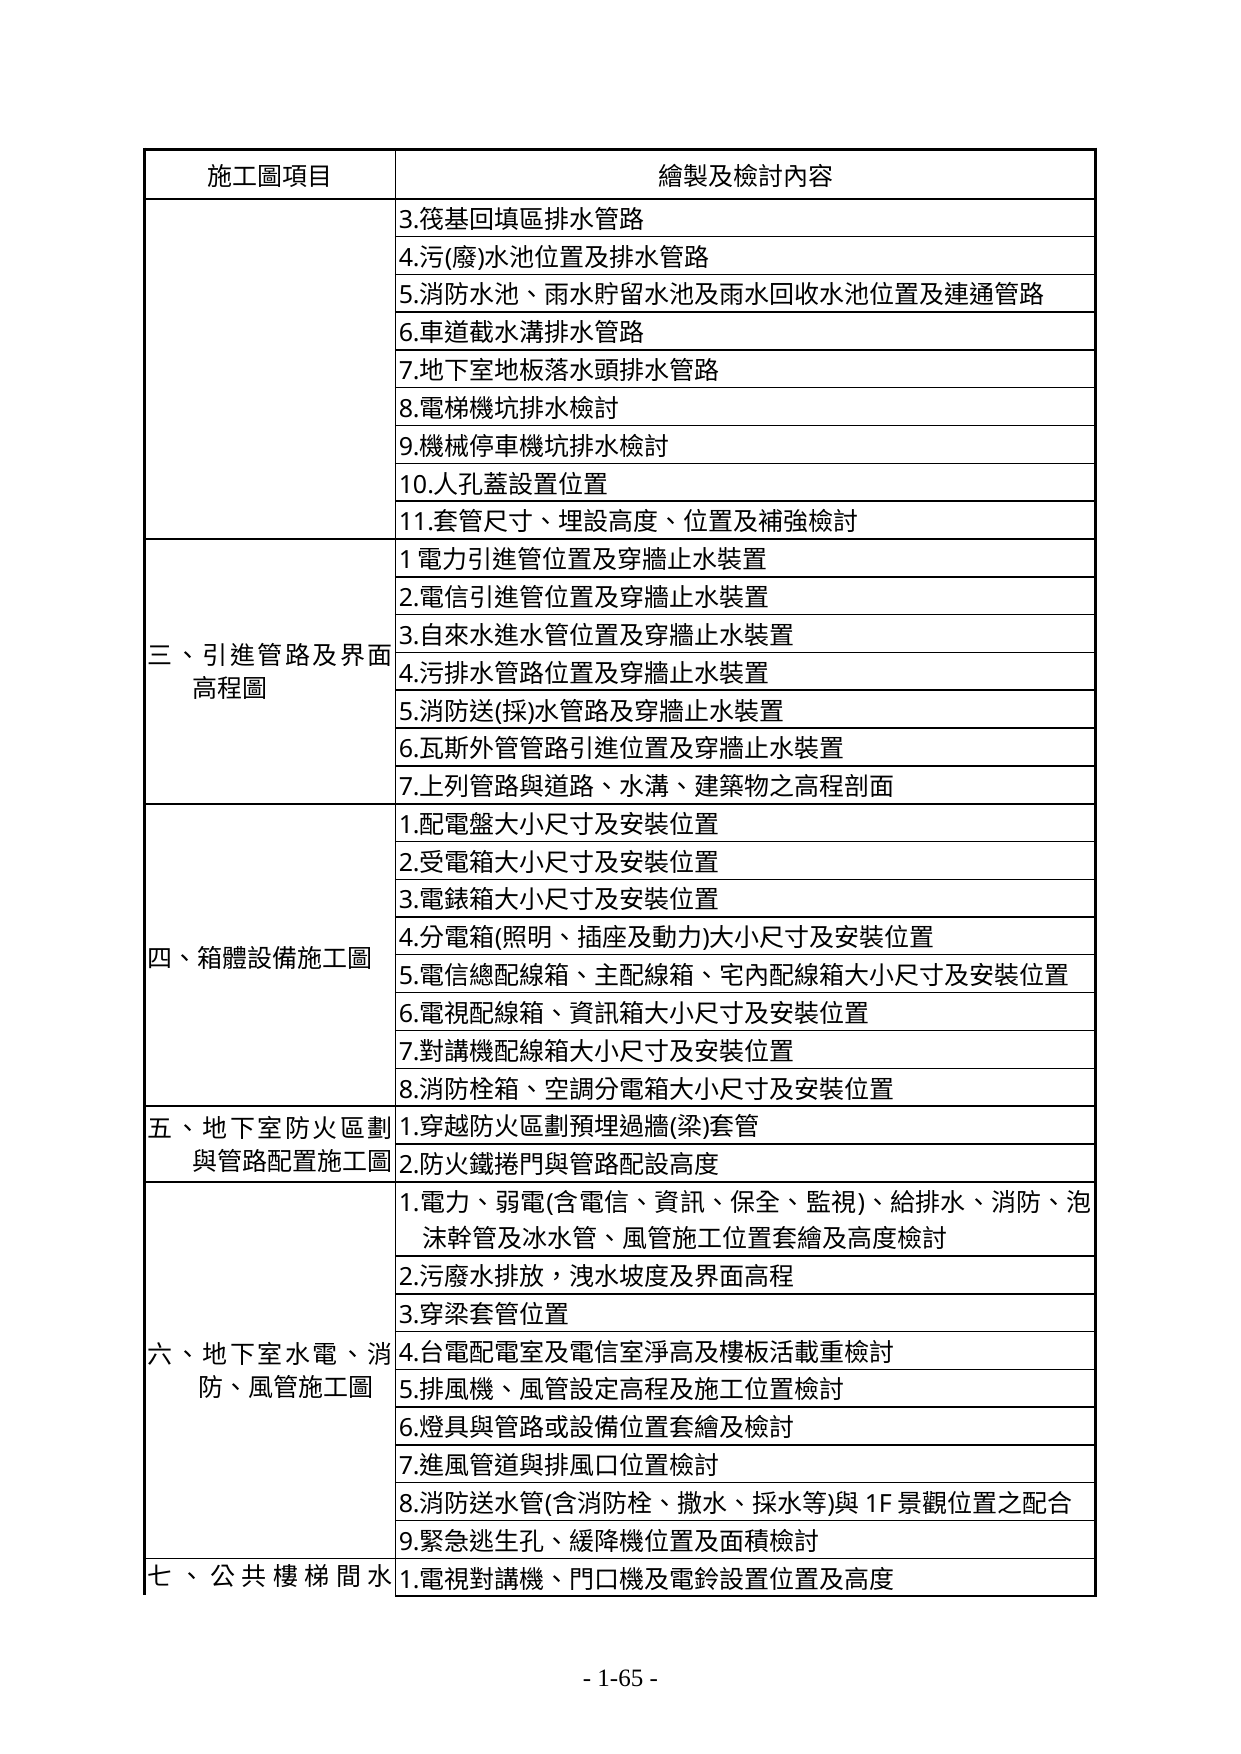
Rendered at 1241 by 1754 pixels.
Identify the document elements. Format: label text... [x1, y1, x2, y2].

table_cell 7.對講機配線箱大小尺寸及安裝位置 [396, 1031, 1094, 1067]
table_cell 5.消防送(採)水管路及穿牆止水裝置 [396, 691, 1094, 727]
table_cell 2.受電箱大小尺寸及安裝位置 [396, 842, 1094, 878]
table_cell 1.穿越防火區劃預埋過牆(梁)套管 [396, 1107, 1094, 1143]
table_cell 7.地下室地板落水頭排水管路 [396, 351, 1094, 387]
table_cell 6.瓦斯外管管路引進位置及穿牆止水裝置 [396, 729, 1094, 765]
table_cell 六、地下室水電、消防、風管施工圖 [146, 1183, 395, 1557]
table_cell 3.自來水進水管位置及穿牆止水裝置 [396, 615, 1094, 652]
table_cell 5.消防水池、雨水貯留水池及雨水回收水池位置及連通管路 [396, 275, 1094, 311]
table_cell 6.車道截水溝排水管路 [396, 313, 1094, 349]
table_cell 1.配電盤大小尺寸及安裝位置 [396, 805, 1094, 841]
table_cell 8.電梯機坑排水檢討 [396, 388, 1094, 425]
table_cell 6.電視配線箱、資訊箱大小尺寸及安裝位置 [396, 993, 1094, 1030]
table_cell 七、公共樓梯間水 [146, 1559, 395, 1595]
table_cell 3.穿梁套管位置 [396, 1295, 1094, 1331]
table_cell 6.燈具與管路或設備位置套繪及檢討 [396, 1408, 1094, 1444]
table_cell 8.消防栓箱、空調分電箱大小尺寸及安裝位置 [396, 1069, 1094, 1105]
table_cell 9.緊急逃生孔、緩降機位置及面積檢討 [396, 1521, 1094, 1557]
table_cell 4.分電箱(照明、插座及動力)大小尺寸及安裝位置 [396, 918, 1094, 954]
table_cell 1電力引進管位置及穿牆止水裝置 [396, 540, 1094, 576]
table_cell 三、引進管路及界面高程圖 [146, 540, 395, 803]
table_cell 4.污排水管路位置及穿牆止水裝置 [396, 653, 1094, 689]
table_cell 1.電力、弱電(含電信、資訊、保全、監視)、給排水、消防、泡沫幹管及冰水管、風管施工位置套繪及高度檢討 [396, 1183, 1094, 1255]
table_cell 9.機械停車機坑排水檢討 [396, 426, 1094, 462]
table_cell 2.電信引進管位置及穿牆止水裝置 [396, 578, 1094, 614]
table_cell 10.人孔蓋設置位置 [396, 464, 1094, 500]
table_cell 2.防火鐵捲門與管路配設高度 [396, 1145, 1094, 1181]
table_cell 3.筏基回填區排水管路 [396, 200, 1094, 236]
table_cell 8.消防送水管(含消防栓、撒水、採水等)與1F景觀位置之配合 [396, 1483, 1094, 1520]
table_cell 3.電錶箱大小尺寸及安裝位置 [396, 880, 1094, 916]
table_header 施工圖項目 [146, 151, 395, 198]
table_header 繪製及檢討內容 [396, 151, 1094, 198]
table_cell 4.台電配電室及電信室淨高及樓板活載重檢討 [396, 1332, 1094, 1368]
table_cell 5.電信總配線箱、主配線箱、宅內配線箱大小尺寸及安裝位置 [396, 955, 1094, 992]
table_cell 7.進風管道與排風口位置檢討 [396, 1446, 1094, 1482]
table_cell 4.污(廢)水池位置及排水管路 [396, 237, 1094, 273]
table_cell 五、地下室防火區劃與管路配置施工圖 [146, 1107, 395, 1181]
table_cell 11.套管尺寸、埋設高度、位置及補強檢討 [396, 502, 1094, 538]
table_cell 2.污廢水排放，洩水坡度及界面高程 [396, 1257, 1094, 1293]
table_cell 四、箱體設備施工圖 [146, 805, 395, 1105]
table_cell 5.排風機、風管設定高程及施工位置檢討 [396, 1370, 1094, 1406]
table_cell 7.上列管路與道路、水溝、建築物之高程剖面 [396, 767, 1094, 803]
table_cell 1.電視對講機、門口機及電鈴設置位置及高度 [396, 1559, 1094, 1595]
